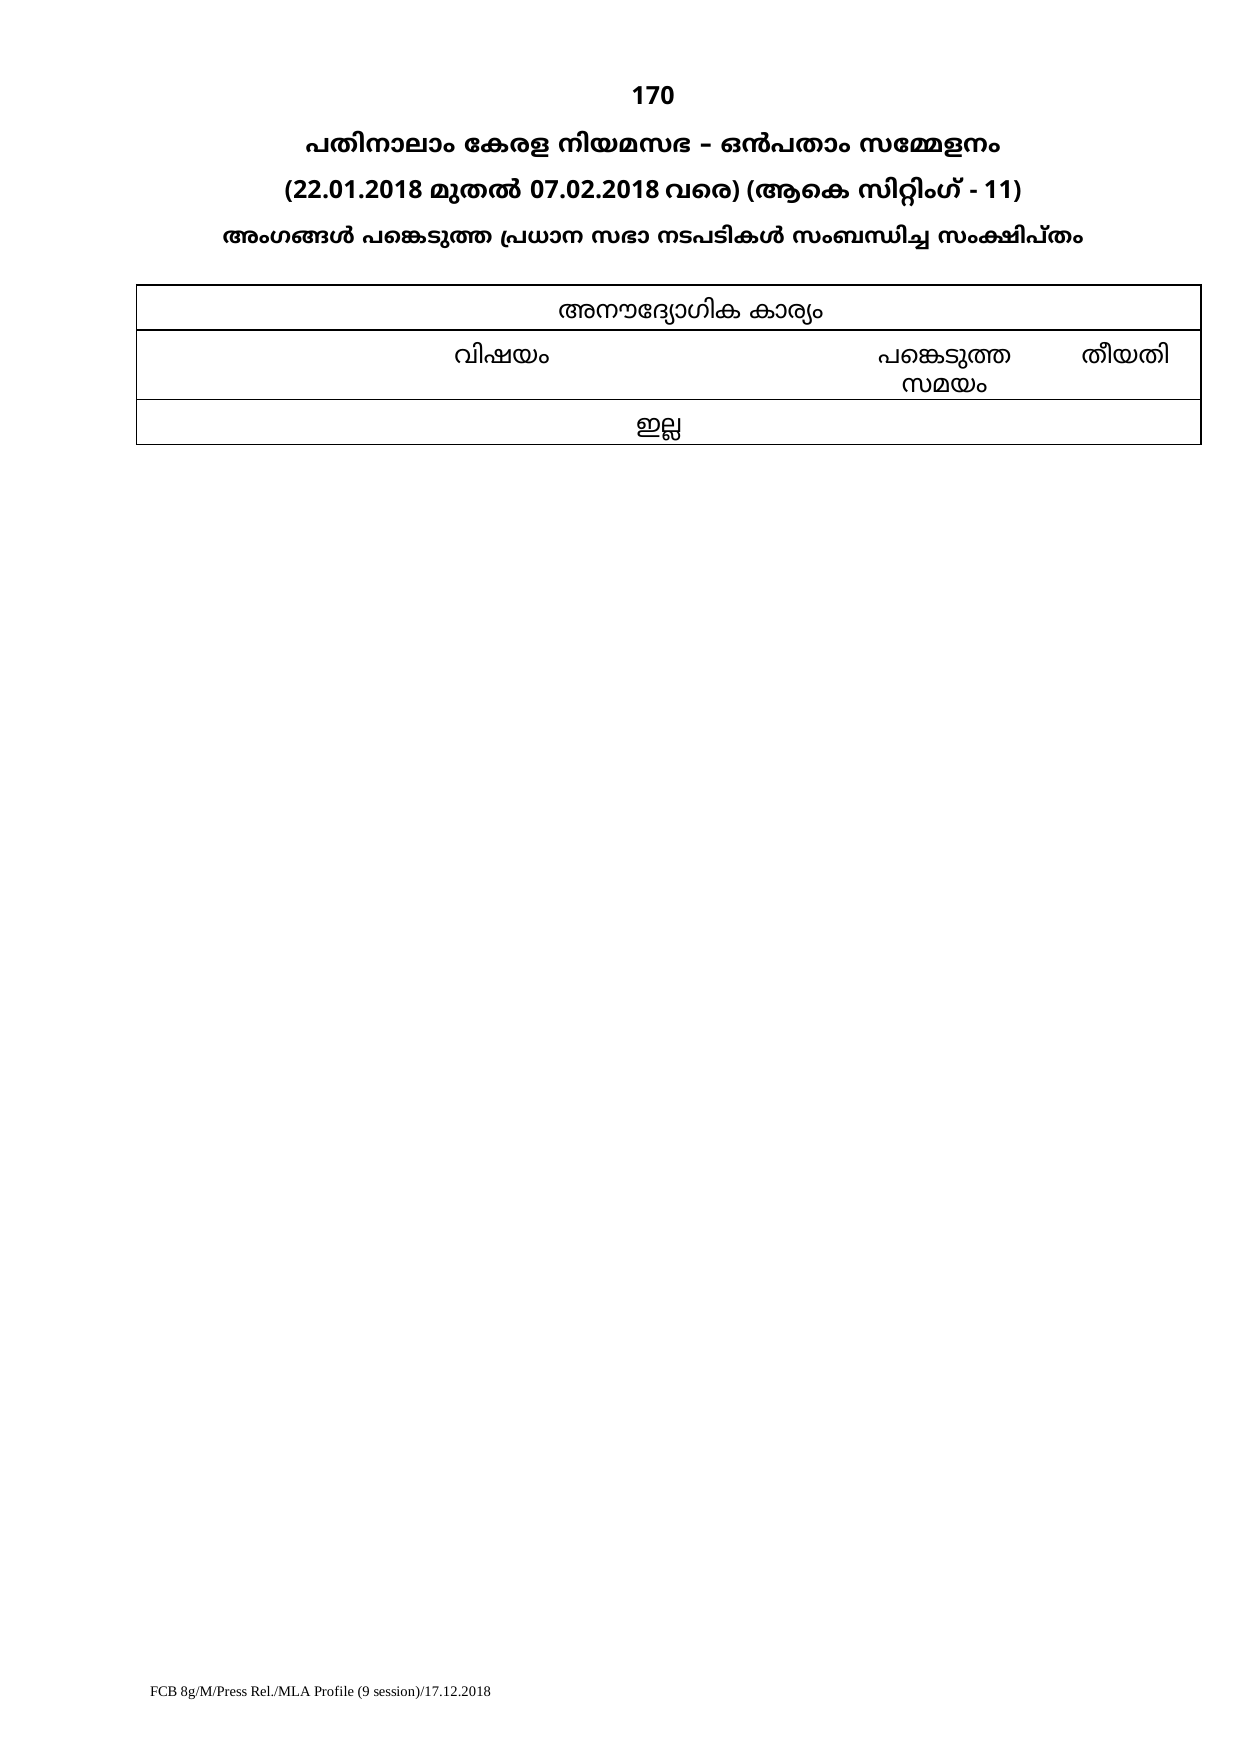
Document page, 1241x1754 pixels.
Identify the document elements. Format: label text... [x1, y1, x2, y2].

table_cell ഇല്ല [137, 400, 840, 444]
table_cell [840, 286, 1049, 329]
table_cell തീയതി [1050, 331, 1200, 398]
table_cell വിഷയം [137, 331, 840, 398]
table_cell [1050, 286, 1200, 329]
table_cell [840, 400, 1049, 444]
table_cell അനൗദ്യോഗിക കാര്യം [137, 286, 840, 329]
table_cell പങ്കെടുത്ത സമയം [840, 331, 1049, 398]
table_cell [1050, 400, 1200, 444]
